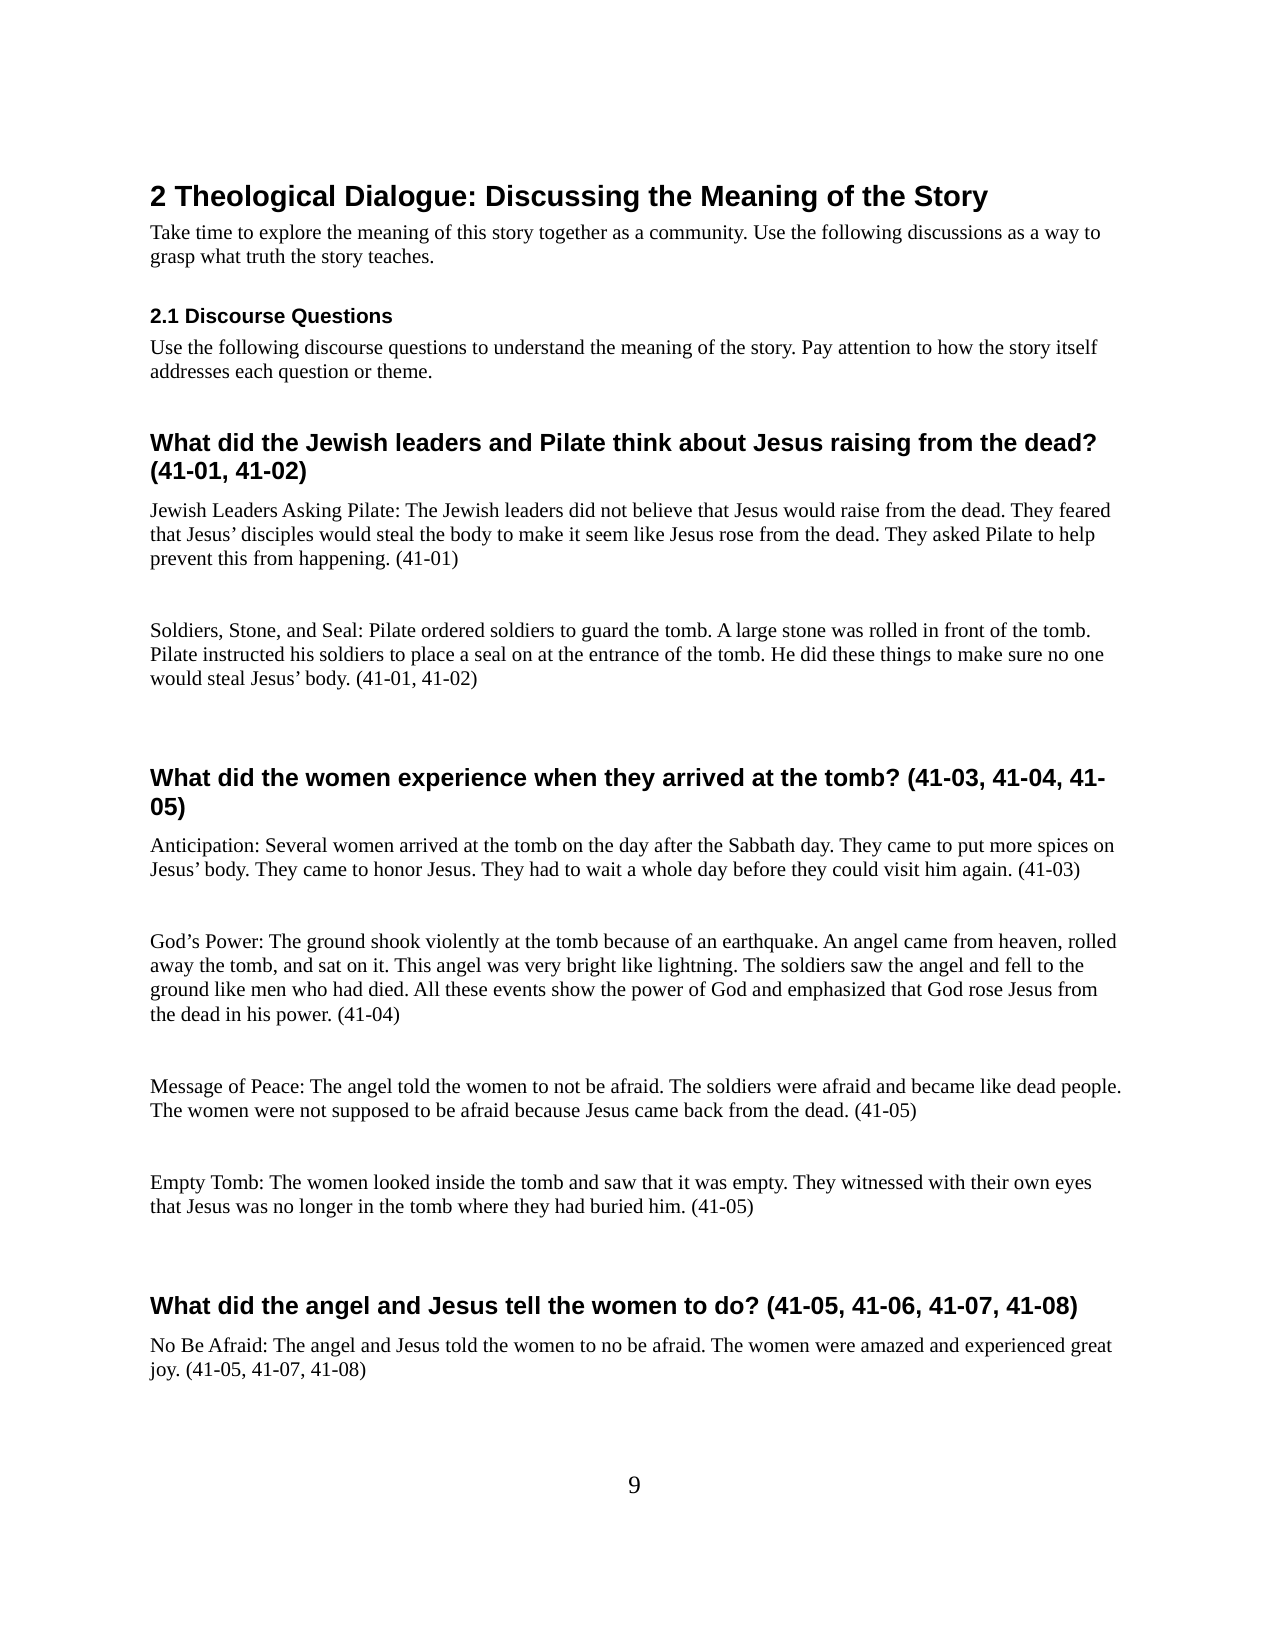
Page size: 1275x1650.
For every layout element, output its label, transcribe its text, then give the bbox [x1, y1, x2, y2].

text Take time to explore the meaning of this story together as a community. Use the following discussions as a way to grasp what truth the story teaches. [150, 220, 1125, 268]
subtitle 2 Theological Dialogue: Discussing the Meaning of the Story [150, 179, 1125, 212]
text Anticipation: Several women arrived at the tomb on the day after the Sabbath day. They came to put more spices on Jesus’ body. They came to honor Jesus. They had to wait a whole day before they could visit him again. (41-03) [150, 833, 1125, 881]
text God’s Power: The ground shook violently at the tomb because of an earthquake. An angel came from heaven, rolled away the tomb, and sat on it. This angel was very bright like lightning. The soldiers saw the angel and fell to the ground like men who had died. All these events show the power of God and emphasized that God rose Jesus from the dead in his power. (41-04) [150, 929, 1125, 1026]
text Soldiers, Stone, and Seal: Pilate ordered soldiers to guard the tomb. A large stone was rolled in front of the tomb. Pilate instructed his soldiers to place a seal on at the entrance of the tomb. He did these things to make sure no one would steal Jesus’ body. (41-01, 41-02) [150, 618, 1125, 690]
text Jewish Leaders Asking Pilate: The Jewish leaders did not believe that Jesus would raise from the dead. They feared that Jesus’ disciples would steal the body to make it seem like Jesus rose from the dead. They asked Pilate to help prevent this from happening. (41-01) [150, 497, 1125, 570]
subtitle 2.1 Discourse Questions [150, 304, 1125, 328]
subtitle What did the angel and Jesus tell the women to do? (41-05, 41-06, 41-07, 41-08) [150, 1291, 1125, 1320]
subtitle What did the Jewish leaders and Pilate think about Jesus raising from the dead? (41-01, 41-02) [150, 428, 1125, 485]
subtitle What did the women experience when they arrived at the tomb? (41-03, 41-04, 41-05) [150, 763, 1125, 820]
text No Be Afraid: The angel and Jesus told the women to no be afraid. The women were amazed and experienced great joy. (41-05, 41-07, 41-08) [150, 1332, 1125, 1381]
text Empty Tomb: The women looked inside the tomb and saw that it was empty. They witnessed with their own eyes that Jesus was no longer in the tomb where they had buried him. (41-05) [150, 1170, 1125, 1218]
text Message of Peace: The angel told the women to not be afraid. The soldiers were afraid and became like dead people. The women were not supposed to be afraid because Jesus came back from the dead. (41-05) [150, 1074, 1125, 1122]
text Use the following discourse questions to understand the meaning of the story. Pay attention to how the story itself addresses each question or theme. [150, 335, 1125, 383]
